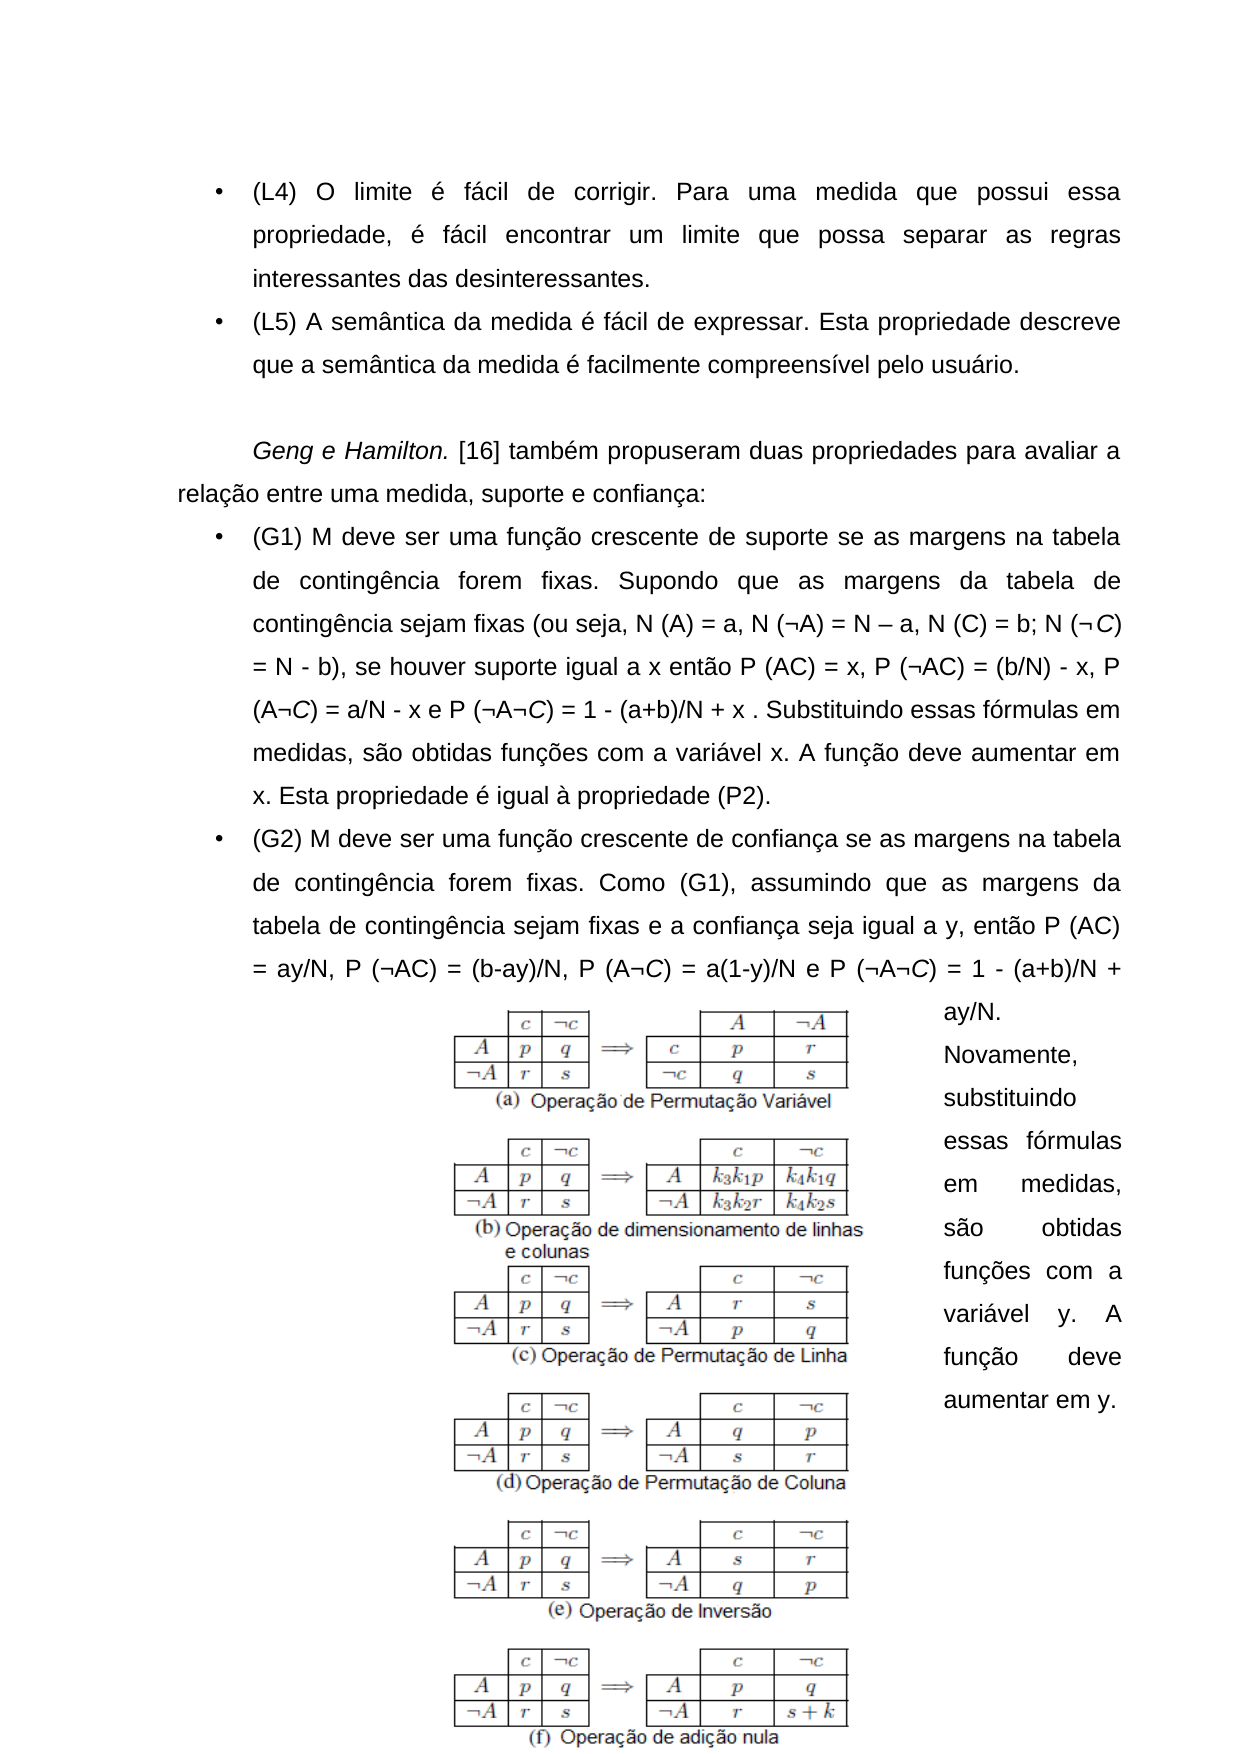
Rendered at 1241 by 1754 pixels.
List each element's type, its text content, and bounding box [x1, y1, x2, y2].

text Geng e Hamilton. [16] também propuseram duas propriedades para avaliar a relação entre uma medida, suporte e confiança: [177, 436, 1122, 508]
list (G2) M deve ser uma função crescente de confiança se as margens na tabela de contingência forem fixas. Como (G1), assumindo que as margens da tabela de contingência sejam fixas e a confiança seja igual a y, então P (AC) = ay/N, P (¬AC) = (b-ay)/N, P (A¬C) = a(1-y)/N e P (¬A¬C) = 1 - (a+b)/N + ay/N. Novamente, substituindo essas fórmulas em medidas, são obtidas funções com a variável y. A função deve aumentar em y. [215, 824, 1122, 1414]
list (L4) O limite é fácil de corrigir. Para uma medida que possui essa propriedade, é fácil encontrar um limite que possa separar as regras interessantes das desinteressantes. [215, 177, 1122, 292]
picture [431, 1000, 869, 1754]
list (G1) M deve ser uma função crescente de suporte se as margens na tabela de contingência forem fixas. Supondo que as margens da tabela de contingência sejam fixas (ou seja, N (A) = a, N (¬A) = N – a, N (C) = b; N (¬C) = N - b), se houver suporte igual a x então P (AC) = x, P (¬AC) = (b/N) - x, P (A¬C) = a/N - x e P (¬A¬C) = 1 - (a+b)/N + x . Substituindo essas fórmulas em medidas, são obtidas funções com a variável x. A função deve aumentar em x. Esta propriedade é igual à propriedade (P2). [215, 522, 1122, 810]
list (L5) A semântica da medida é fácil de expressar. Esta propriedade descreve que a semântica da medida é facilmente compreensível pelo usuário. [215, 307, 1122, 379]
